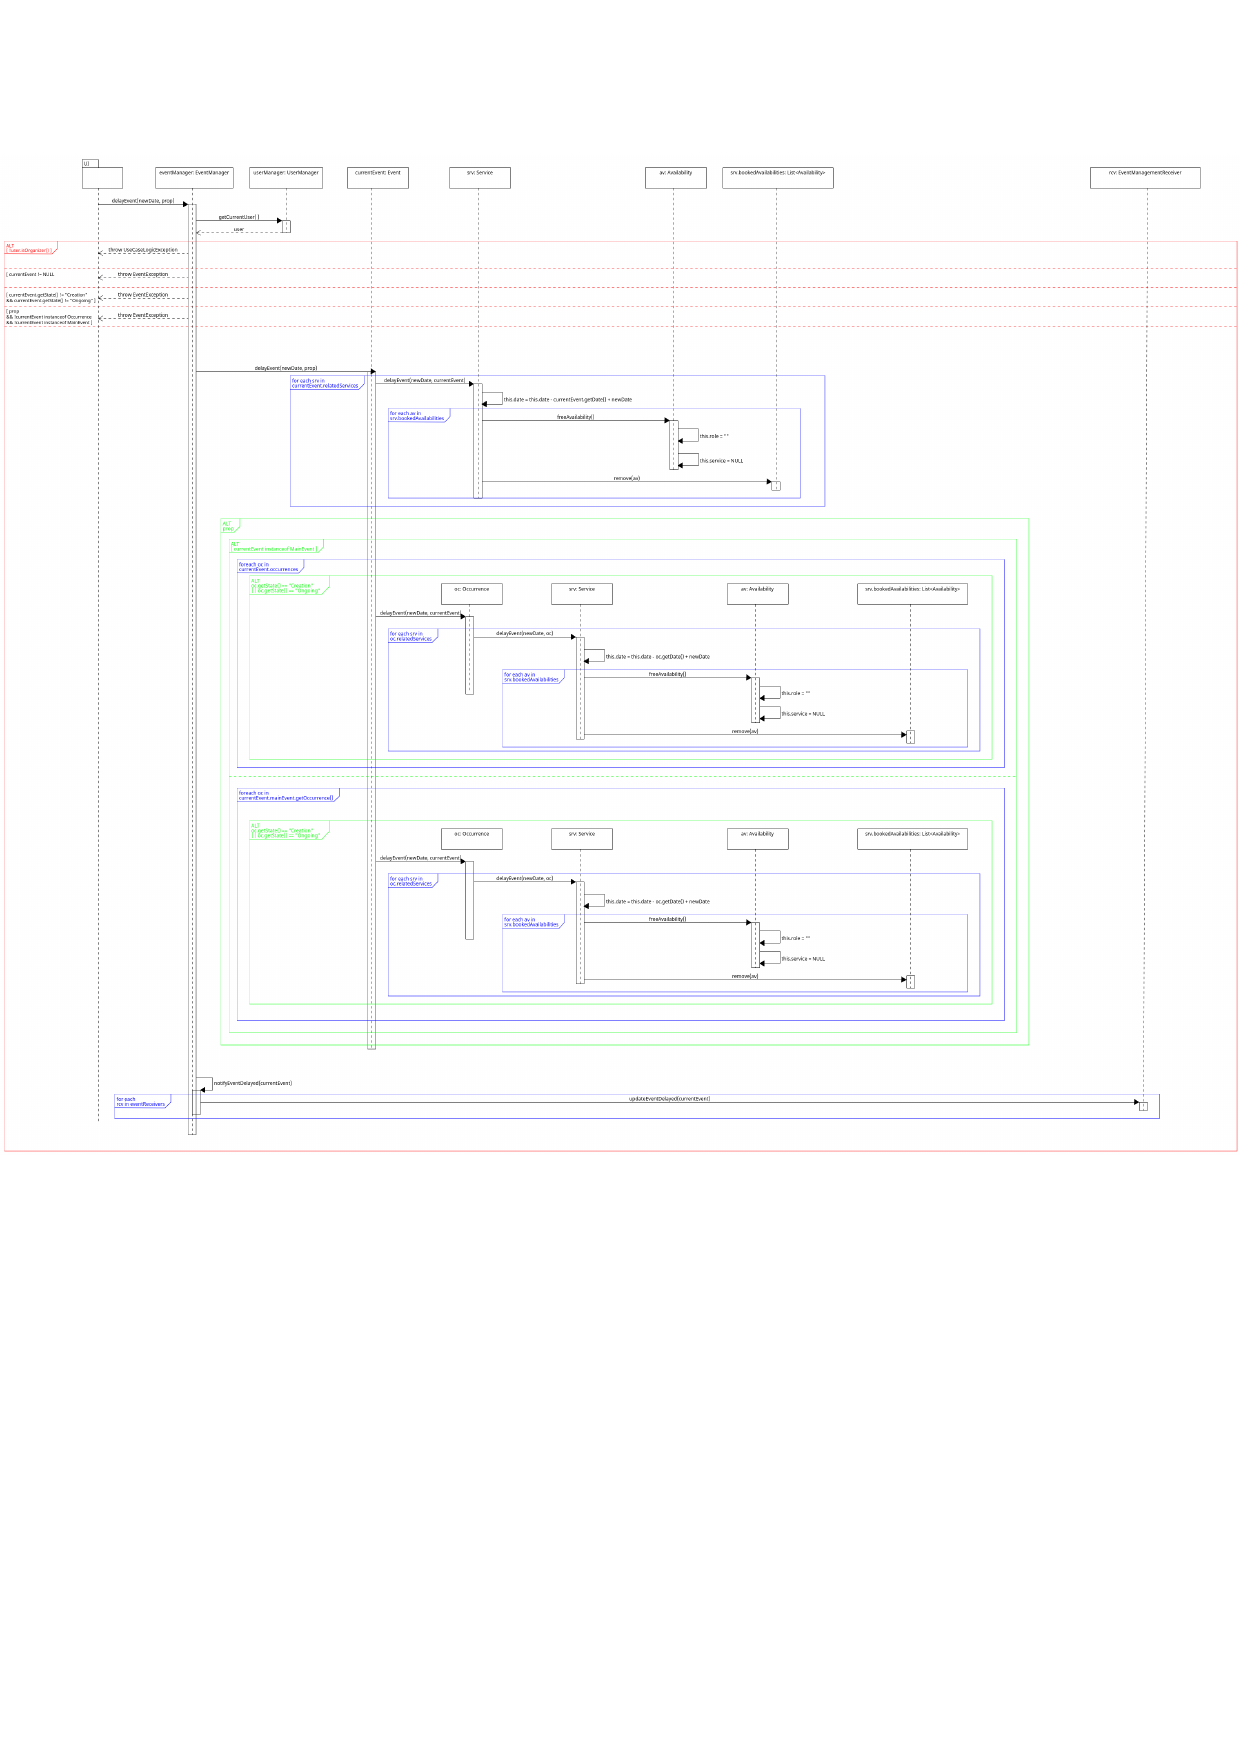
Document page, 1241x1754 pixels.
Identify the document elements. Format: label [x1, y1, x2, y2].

picture [0, 155, 1241, 1155]
